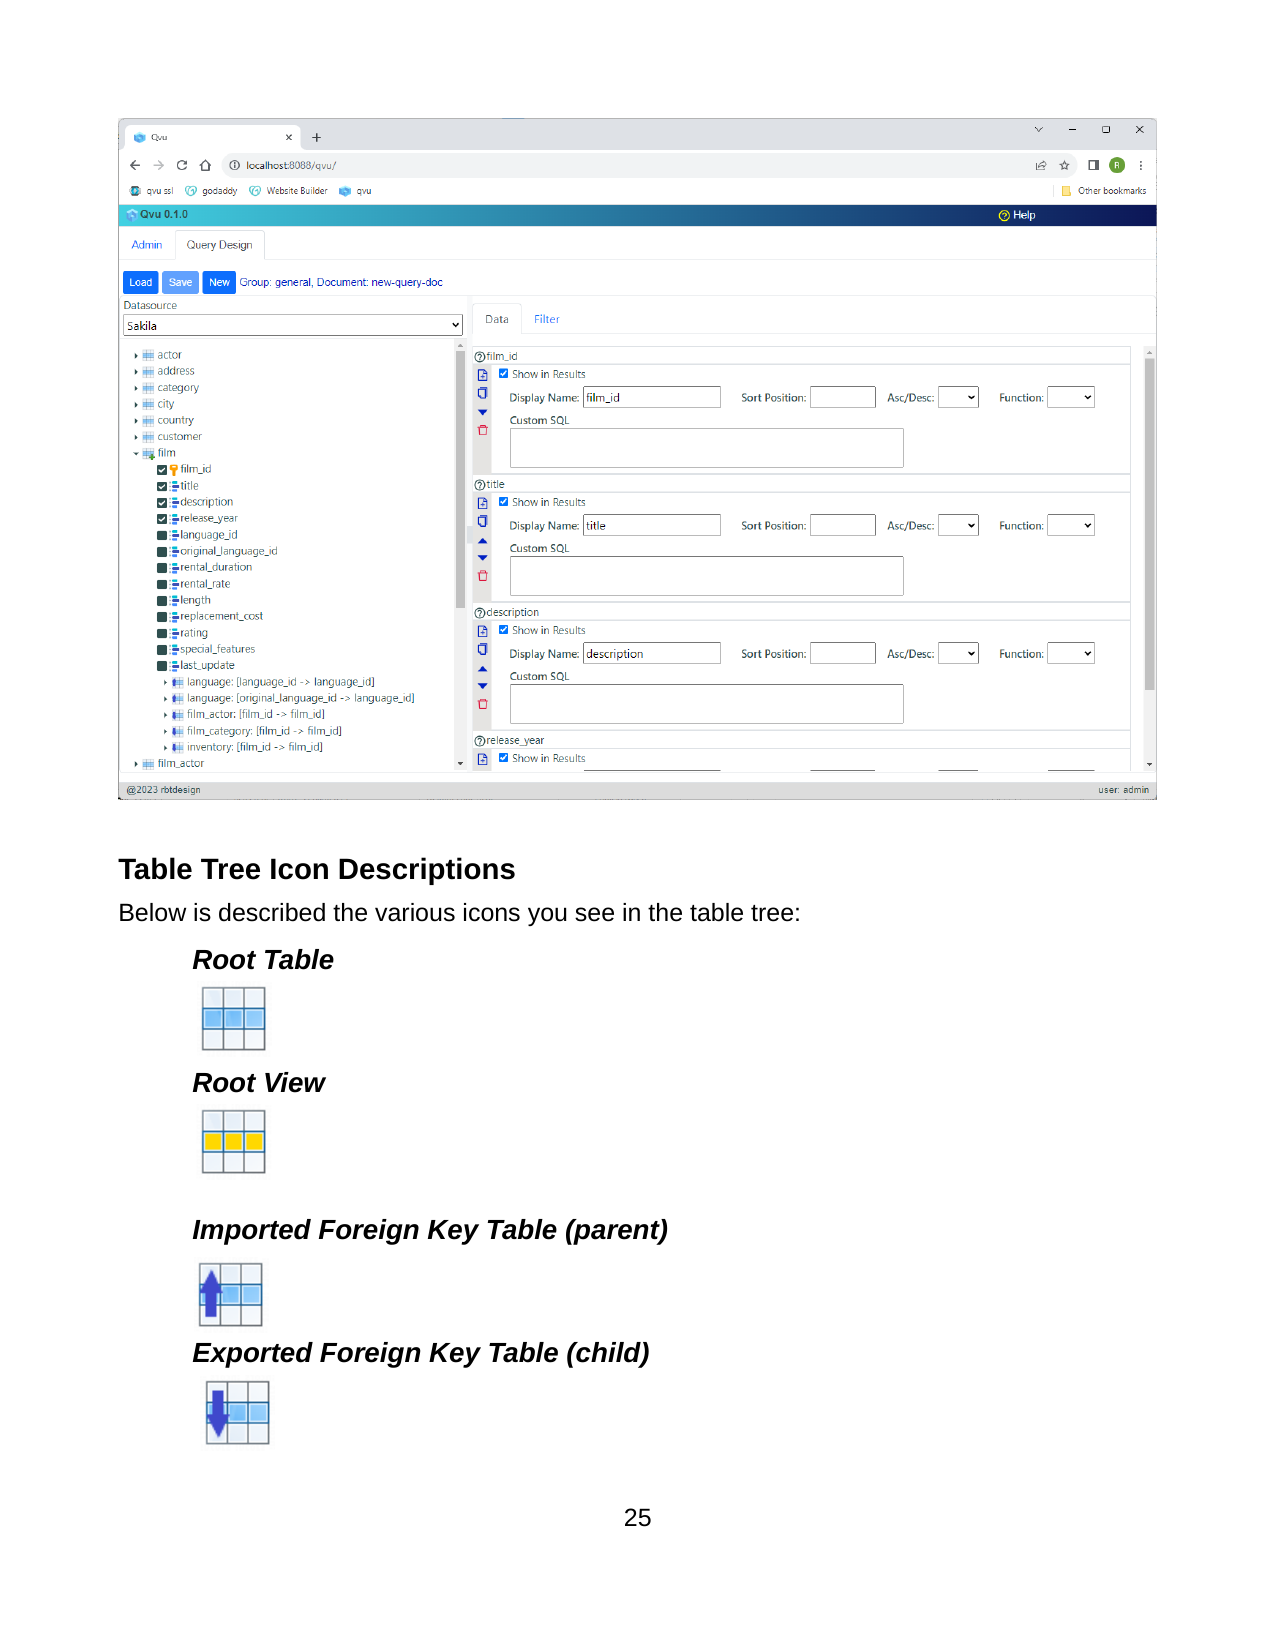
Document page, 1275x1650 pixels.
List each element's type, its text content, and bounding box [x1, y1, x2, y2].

subtitle Imported Foreign Key Table (parent) [118, 1213, 1157, 1245]
picture [196, 1104, 272, 1180]
picture [200, 1375, 275, 1451]
picture [196, 981, 272, 1057]
picture [118, 118, 1157, 800]
subtitle Root Table [118, 943, 1157, 975]
text Below is described the various icons you see in the table tree: [118, 898, 1157, 927]
subtitle Table Tree Icon Descriptions [118, 852, 1157, 886]
picture [193, 1257, 269, 1333]
subtitle Exported Foreign Key Table (child) [118, 1336, 1157, 1368]
subtitle Root View [118, 1066, 1157, 1098]
